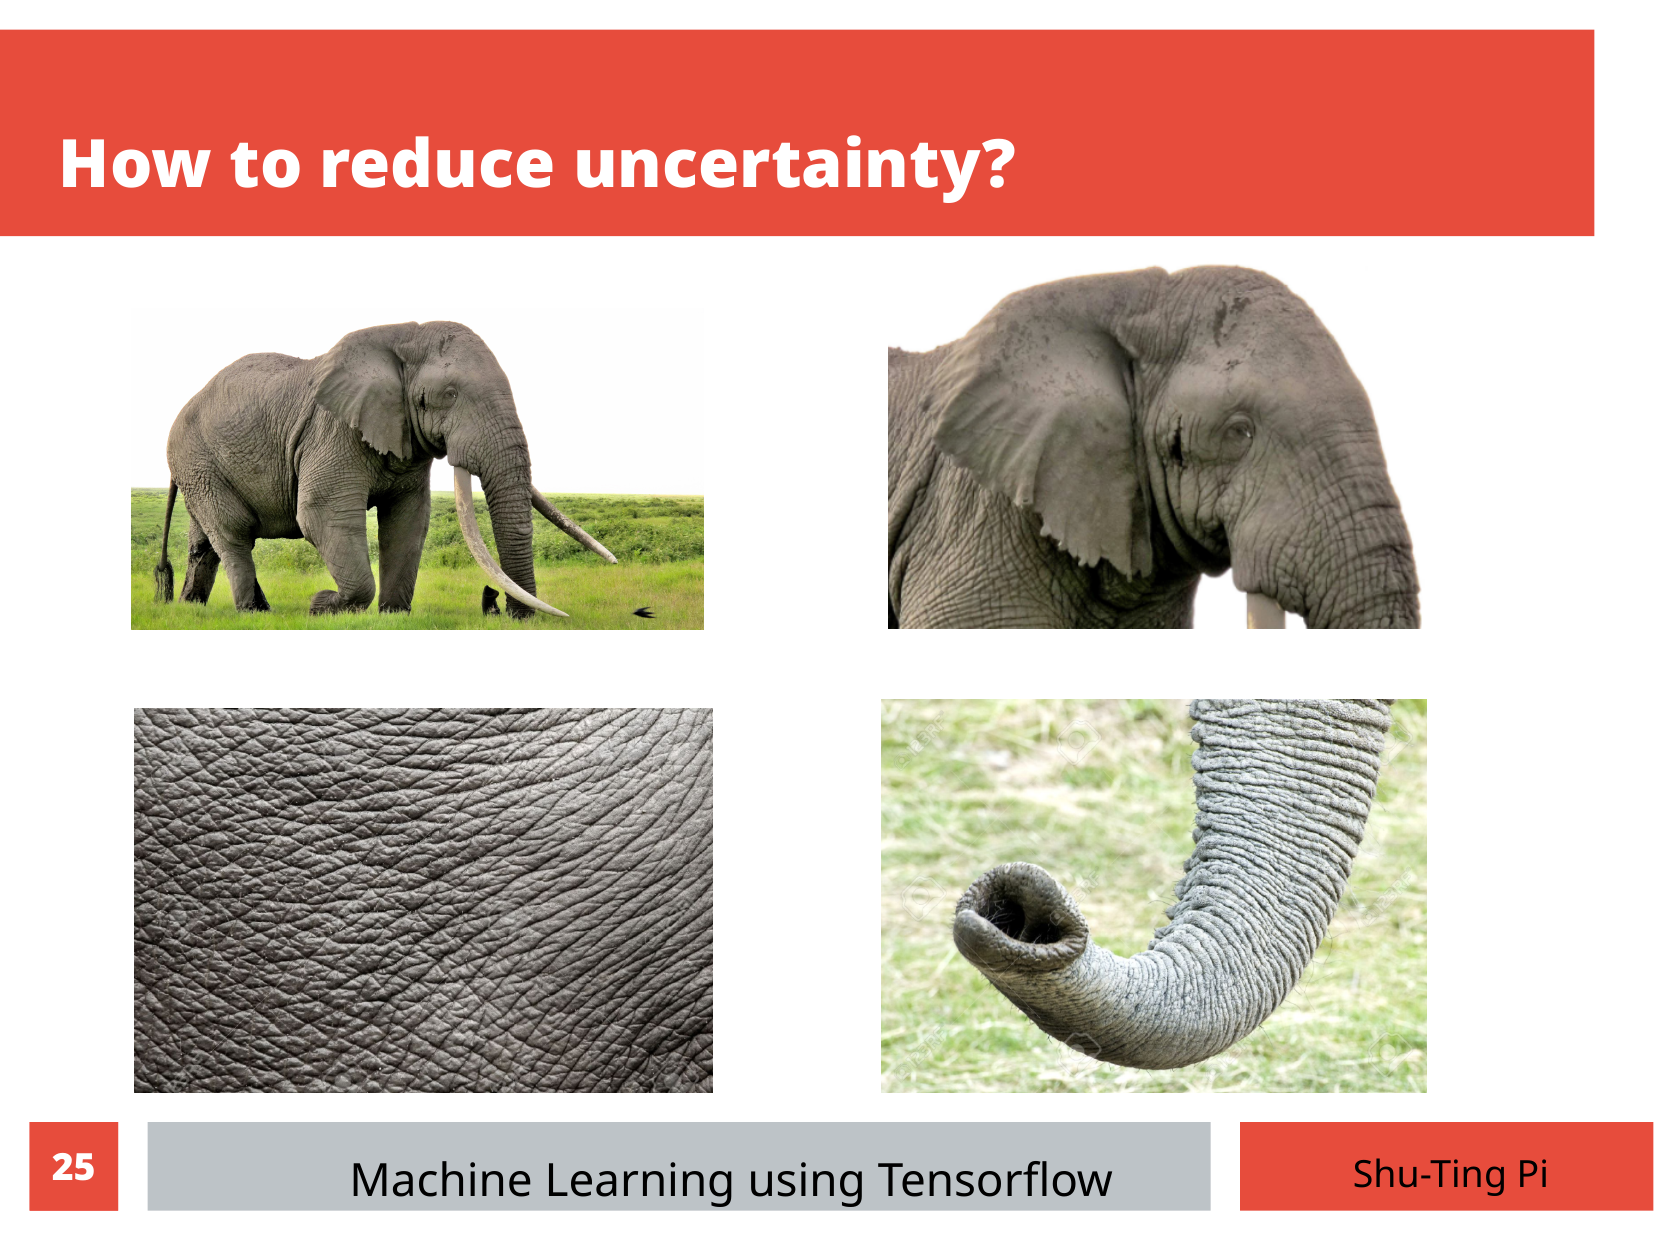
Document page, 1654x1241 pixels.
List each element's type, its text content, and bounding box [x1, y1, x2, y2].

picture [131, 308, 704, 631]
picture [888, 261, 1436, 629]
title How to reduce uncertainty? [59, 59, 1595, 207]
picture [134, 708, 713, 1093]
picture [881, 699, 1427, 1093]
text_box Machine Learning using Tensorflow [334, 1139, 1220, 1241]
text_box Shu-Ting Pi [1338, 1140, 1573, 1203]
